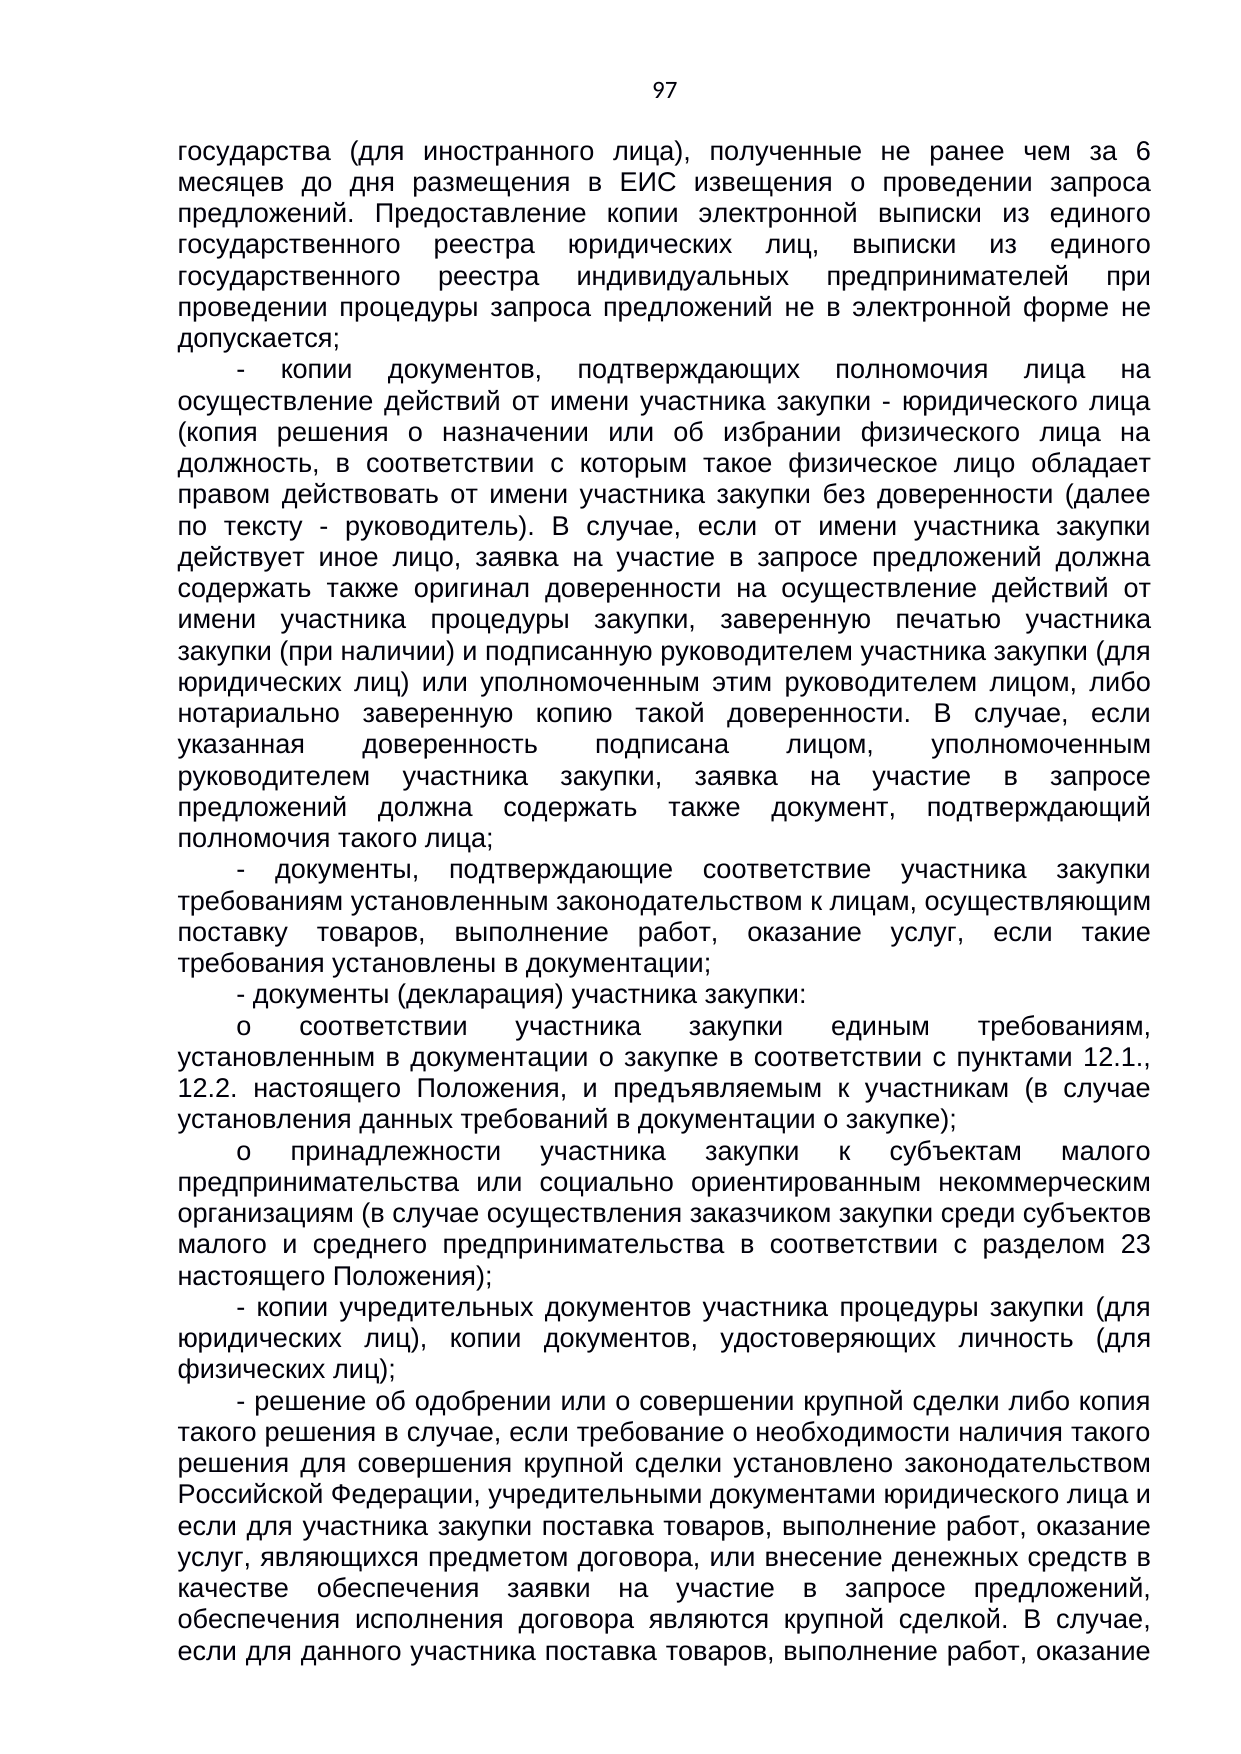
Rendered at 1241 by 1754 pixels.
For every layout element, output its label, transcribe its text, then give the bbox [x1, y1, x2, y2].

text о принадлежности участника закупки к субъектам малого предпринимательства или социально ориентированным некоммерческим организациям (в случае осуществления заказчиком закупки среди субъектов малого и среднего предпринимательства в соответствии с разделом 23 настоящего Положения); [177, 1135, 1152, 1291]
text - документы (декларация) участника закупки: [177, 978, 1152, 1010]
text - документы, подтверждающие соответствие участника закупки требованиям установленным законодательством к лицам, осуществляющим поставку товаров, выполнение работ, оказание услуг, если такие требования установлены в документации; [177, 853, 1152, 978]
text - копии документов, подтверждающих полномочия лица на осуществление действий от имени участника закупки - юридического лица (копия решения о назначении или об избрании физического лица на должность, в соответствии с которым такое физическое лицо обладает правом действовать от имени участника закупки без доверенности (далее по тексту - руководитель). В случае, если от имени участника закупки действует иное лицо, заявка на участие в запросе предложений должна содержать также оригинал доверенности на осуществление действий от имени участника процедуры закупки, заверенную печатью участника закупки (при наличии) и подписанную руководителем участника закупки (для юридических лиц) или уполномоченным этим руководителем лицом, либо нотариально заверенную копию такой доверенности. В случае, если указанная доверенность подписана лицом, уполномоченным руководителем участника закупки, заявка на участие в запросе предложений должна содержать также документ, подтверждающий полномочия такого лица; [177, 353, 1152, 853]
text о соответствии участника закупки единым требованиям, установленным в документации о закупке в соответствии с пунктами 12.1., 12.2. настоящего Положения, и предъявляемым к участникам (в случае установления данных требований в документации о закупке); [177, 1010, 1152, 1135]
text - копии учредительных документов участника процедуры закупки (для юридических лиц), копии документов, удостоверяющих личность (для физических лиц); [177, 1291, 1152, 1385]
text государства (для иностранного лица), полученные не ранее чем за 6 месяцев до дня размещения в ЕИС извещения о проведении запроса предложений. Предоставление копии электронной выписки из единого государственного реестра юридических лиц, выписки из единого государственного реестра индивидуальных предпринимателей при проведении процедуры запроса предложений не в электронной форме не допускается; [177, 135, 1152, 353]
text - решение об одобрении или о совершении крупной сделки либо копия такого решения в случае, если требование о необходимости наличия такого решения для совершения крупной сделки установлено законодательством Российской Федерации, учредительными документами юридического лица и если для участника закупки поставка товаров, выполнение работ, оказание услуг, являющихся предметом договора, или внесение денежных средств в качестве обеспечения заявки на участие в запросе предложений, обеспечения исполнения договора являются крупной сделкой. В случае, если для данного участника поставка товаров, выполнение работ, оказание [177, 1385, 1152, 1666]
